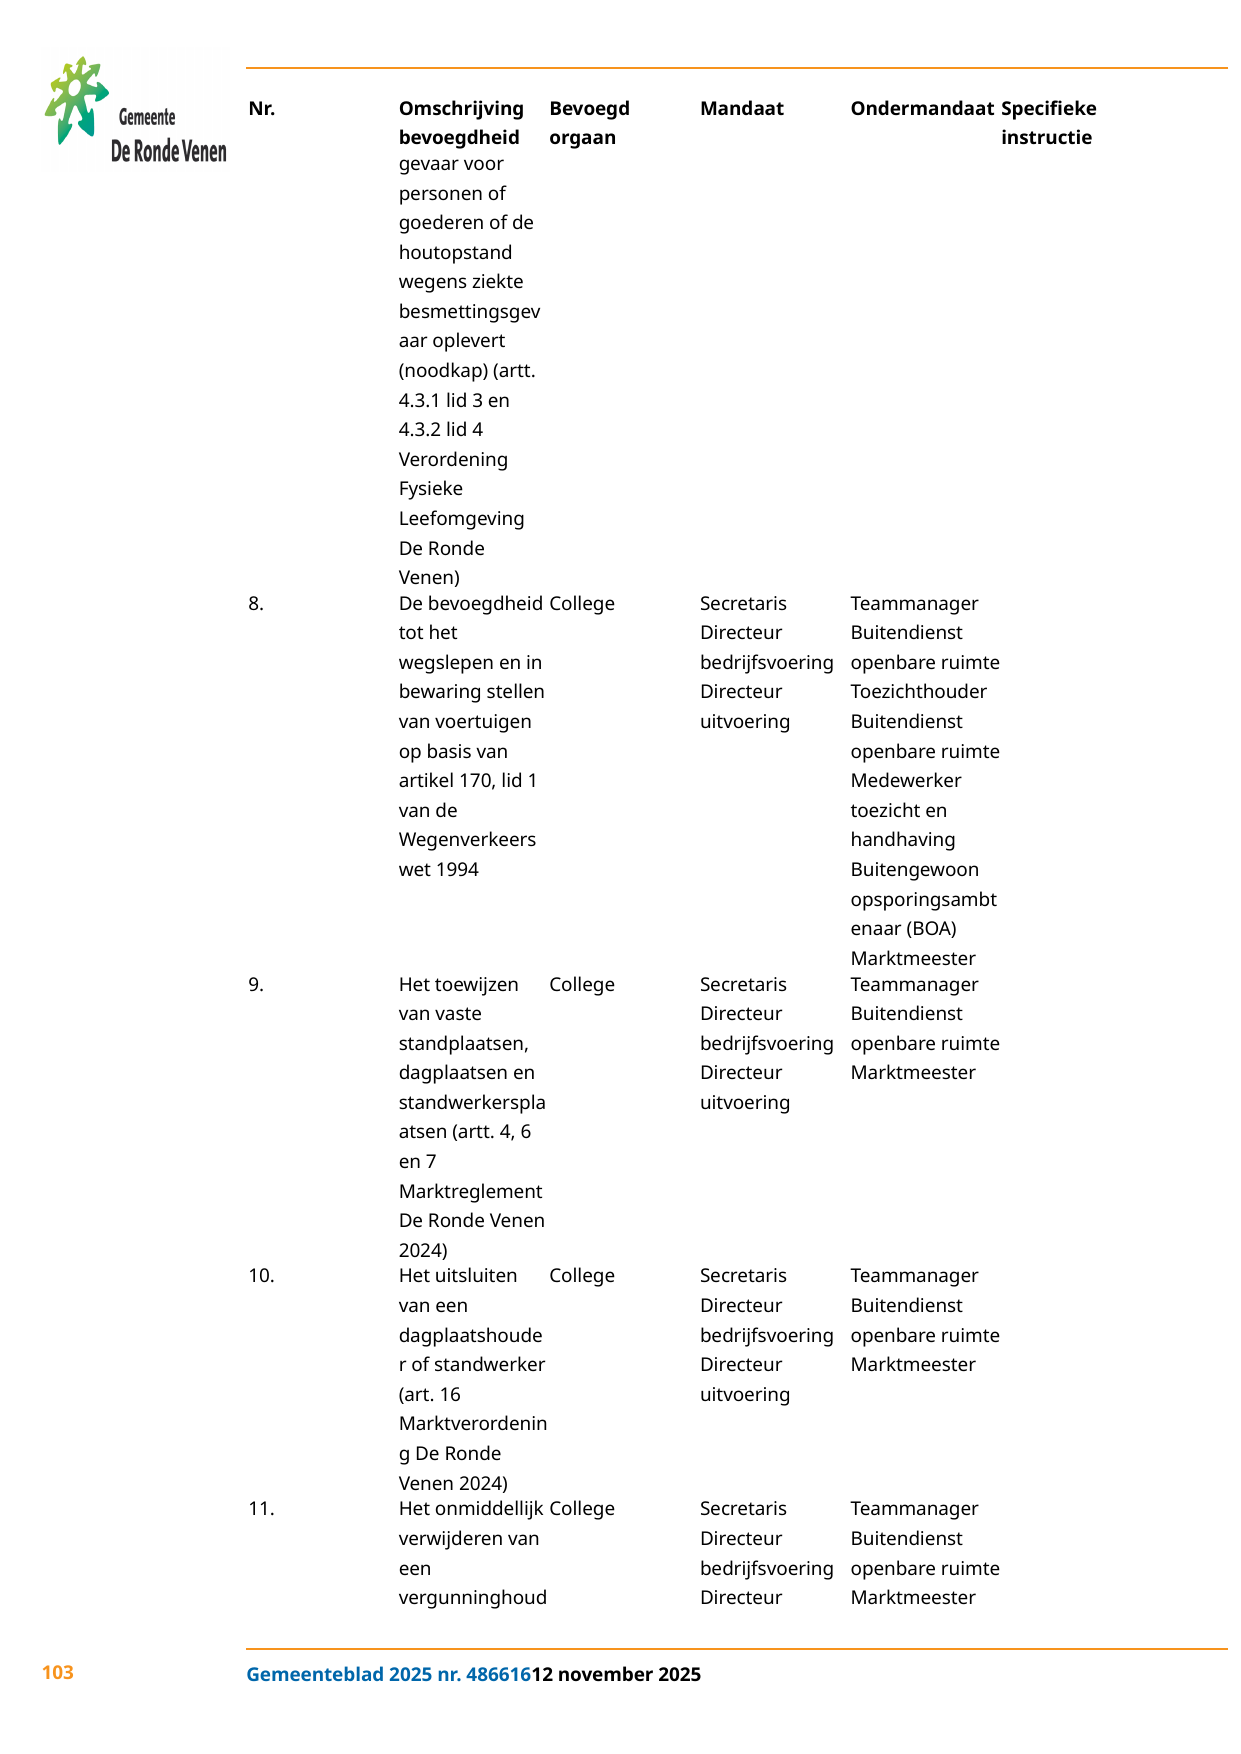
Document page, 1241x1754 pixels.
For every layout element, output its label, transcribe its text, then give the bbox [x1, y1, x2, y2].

table_cell [700, 150, 850, 590]
table_cell 9. [248, 971, 398, 1263]
table_cell College [549, 1496, 700, 1610]
table_cell [549, 150, 700, 590]
table_header Mandaat [700, 95, 850, 150]
table_header Ondermandaat [850, 95, 1001, 150]
table_cell 11. [248, 1496, 398, 1610]
table_cell College [549, 590, 700, 971]
table_cell [248, 150, 398, 590]
table_header Omschrijving bevoegdheid [399, 95, 549, 150]
table_cell De bevoegdheid tot het wegslepen en in bewaring stellen van voertuigen op basis van artikel 170, lid 1 van de Wegenverkeerswet 1994 [399, 590, 549, 971]
table_cell 10. [248, 1263, 398, 1496]
table_cell College [549, 1263, 700, 1496]
table_cell Teammanager Buitendienst openbare ruimte Marktmeester [850, 1496, 1001, 1610]
table_cell [1001, 1263, 1152, 1496]
table_cell Secretaris Directeur bedrijfsvoering Directeur uitvoering [700, 971, 850, 1263]
table_cell [1001, 1496, 1152, 1610]
table_header Specifieke instructie [1001, 95, 1152, 150]
table_cell Teammanager Buitendienst openbare ruimte Marktmeester [850, 971, 1001, 1263]
table_cell [850, 150, 1001, 590]
table_header Bevoegd orgaan [549, 95, 700, 150]
table_cell Het toewijzen van vaste standplaatsen, dagplaatsen en standwerkersplaatsen (artt. 4, 6 en 7 Marktreglement De Ronde Venen 2024) [399, 971, 549, 1263]
table_cell Het uitsluiten van een dagplaatshouder of standwerker (art. 16 Marktverordening De Ronde Venen 2024) [399, 1263, 549, 1496]
table_cell Secretaris Directeur bedrijfsvoering Directeur uitvoering [700, 1263, 850, 1496]
table_cell [1001, 590, 1152, 971]
table_cell Secretaris Directeur bedrijfsvoering Directeur uitvoering [700, 590, 850, 971]
table_cell Secretaris Directeur bedrijfsvoering Directeur [700, 1496, 850, 1610]
table_cell gevaar voor personen of goederen of de houtopstand wegens ziekte besmettingsgevaar oplevert (noodkap) (artt. 4.3.1 lid 3 en 4.3.2 lid 4 Verordening Fysieke Leefomgeving De Ronde Venen) [399, 150, 549, 590]
table_cell 8. [248, 590, 398, 971]
table_cell Teammanager Buitendienst openbare ruimte Toezichthouder Buitendienst openbare ruimte Medewerker toezicht en handhaving Buitengewoon opsporingsambtenaar (BOA) Marktmeester [850, 590, 1001, 971]
table_cell Teammanager Buitendienst openbare ruimte Marktmeester [850, 1263, 1001, 1496]
table_header Nr. [248, 95, 398, 150]
table_cell Het onmiddellijk verwijderen van een vergunninghoud [399, 1496, 549, 1610]
picture [41, 47, 231, 172]
table_cell College [549, 971, 700, 1263]
table_cell [1001, 971, 1152, 1263]
table_cell [1001, 150, 1152, 590]
